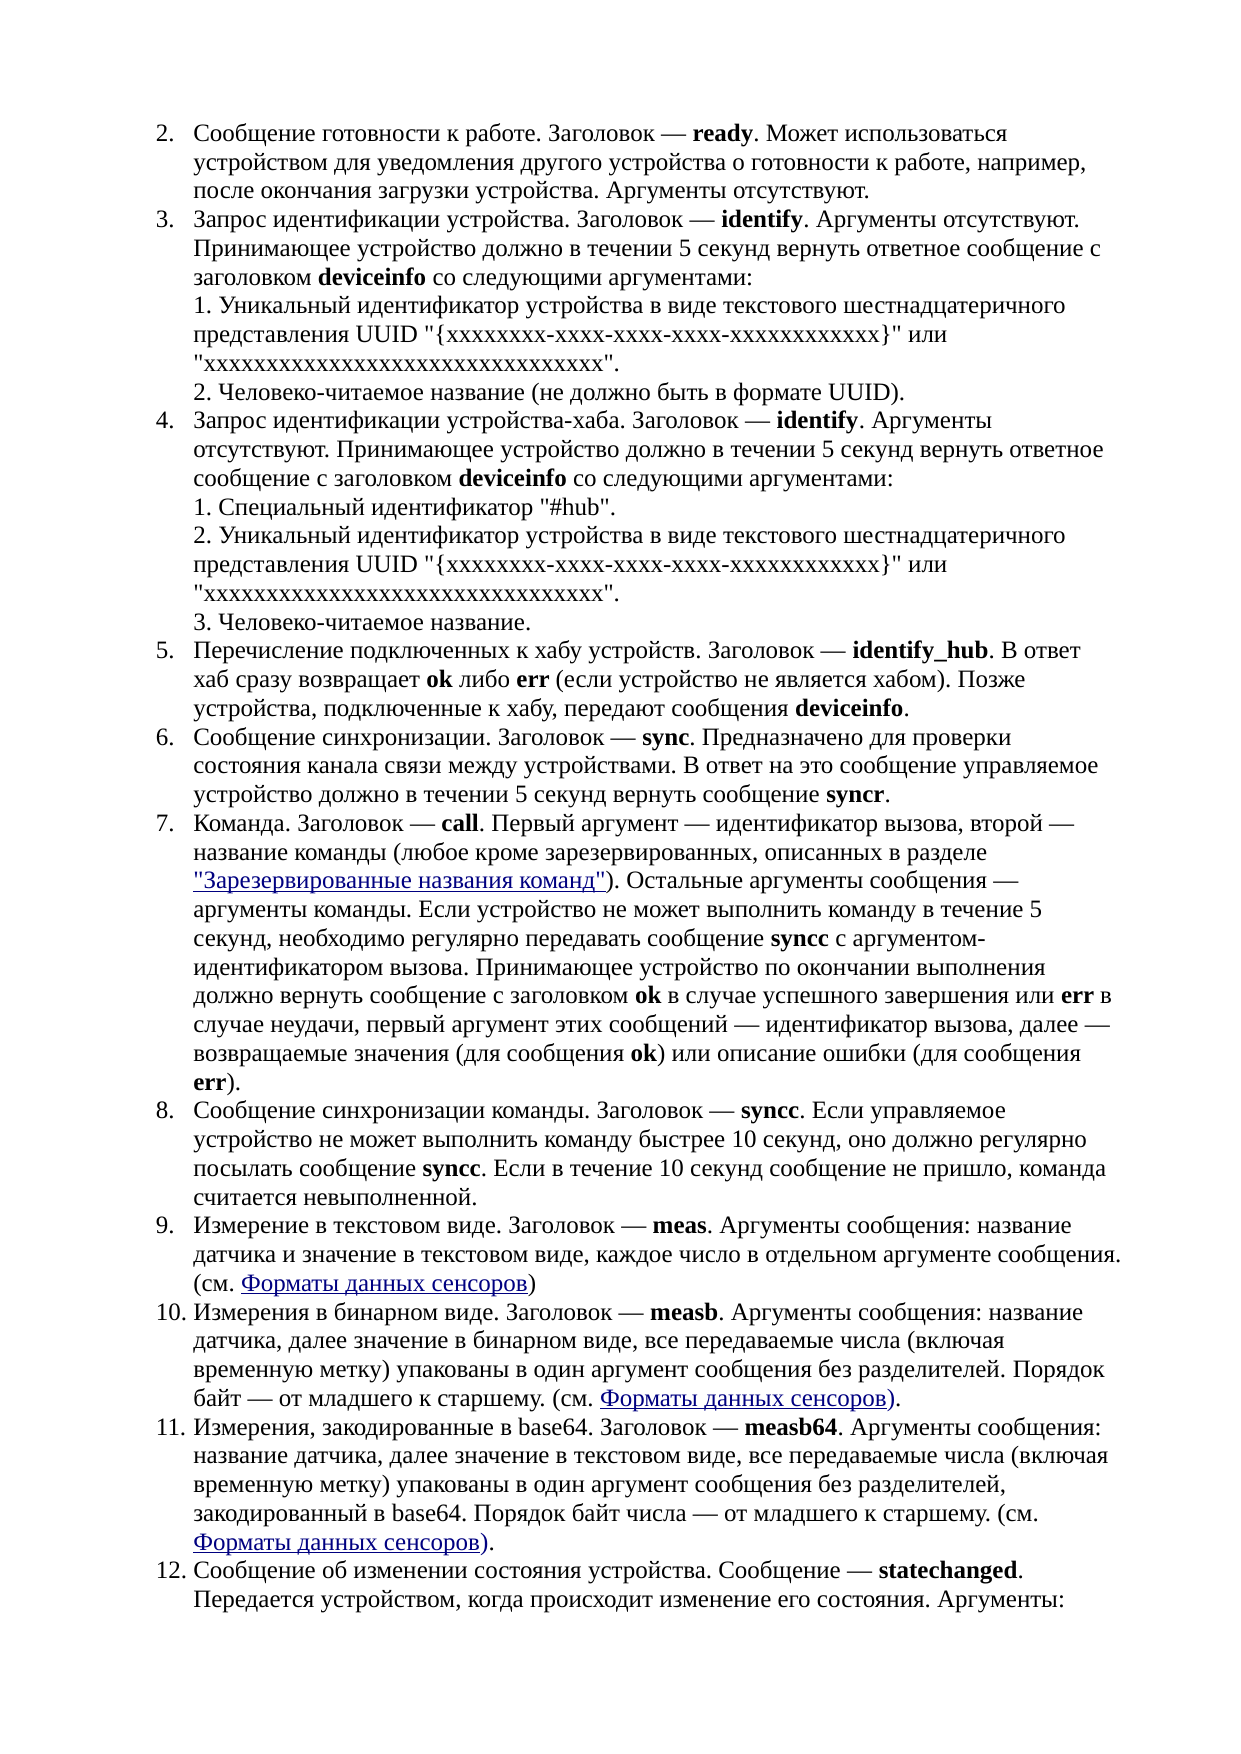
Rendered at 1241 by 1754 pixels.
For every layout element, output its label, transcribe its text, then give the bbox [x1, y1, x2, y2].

list Сообщение готовности к работе. Заголовок — ready. Может использоваться устройством для уведомления другого устройства о готовности к работе, например, после окончания загрузки устройства. Аргументы отсутствуют. [156, 118, 1122, 204]
list Перечисление подключенных к хабу устройств. Заголовок — identify_hub. В ответ хаб сразу возвращает ok либо err (если устройство не является хабом). Позже устройства, подключенные к хабу, передают сообщения deviceinfo. [156, 636, 1122, 722]
list Команда. Заголовок — call. Первый аргумент — идентификатор вызова, второй — название команды (любое кроме зарезервированных, описанных в разделе "Зарезервированные названия команд"). Остальные аргументы сообщения — аргументы команды. Если устройство не может выполнить команду в течение 5 секунд, необходимо регулярно передавать сообщение syncс с аргументом-идентификатором вызова. Принимающее устройство по окончании выполнения должно вернуть сообщение с заголовком ok в случае успешного завершения или err в случае неудачи, первый аргумент этих сообщений — идентификатор вызова, далее — возвращаемые значения (для сообщения ok) или описание ошибки (для сообщения err). [156, 808, 1122, 1096]
list Измерения, закодированные в base64. Заголовок — measb64. Аргументы сообщения: название датчика, далее значение в текстовом виде, все передаваемые числа (включая временную метку) упакованы в один аргумент сообщения без разделителей, закодированный в base64. Порядок байт числа — от младшего к старшему. (см. Форматы данных сенсоров). [156, 1412, 1122, 1556]
list Измерение в текстовом виде. Заголовок — meas. Аргументы сообщения: название датчика и значение в текстовом виде, каждое число в отдельном аргументе сообщения. (см. Форматы данных сенсоров) [156, 1211, 1122, 1297]
list Запрос идентификации устройства. Заголовок — identify. Аргументы отсутствуют. Принимающее устройство должно в течении 5 секунд вернуть ответное сообщение с заголовком deviceinfo со следующими аргументами: 1. Уникальный идентификатор устройства в виде текстового шестнадцатеричного представления UUID "{xxxxxxxx-xxxx-xxxx-xxxx-xxxxxxxxxxxx}" или "xxxxxxxxxxxxxxxxxxxxxxxxxxxxxxxx". 2. Человеко-читаемое название (не должно быть в формате UUID). [156, 204, 1122, 406]
list Сообщение синхронизации команды. Заголовок — syncс. Если управляемое устройство не может выполнить команду быстрее 10 секунд, оно должно регулярно посылать сообщение syncc. Если в течение 10 секунд сообщение не пришло, команда считается невыполненной. [156, 1096, 1122, 1211]
list Сообщение об изменении состояния устройства. Сообщение — statechanged. Передается устройством, когда происходит изменение его состояния. Аргументы: [156, 1556, 1122, 1613]
list Измерения в бинарном виде. Заголовок — measb. Аргументы сообщения: название датчика, далее значение в бинарном виде, все передаваемые числа (включая временную метку) упакованы в один аргумент сообщения без разделителей. Порядок байт — от младшего к старшему. (см. Форматы данных сенсоров). [156, 1297, 1122, 1412]
list Запрос идентификации устройства-хаба. Заголовок — identify. Аргументы отсутствуют. Принимающее устройство должно в течении 5 секунд вернуть ответное сообщение с заголовком deviceinfo со следующими аргументами: 1. Специальный идентификатор "#hub". 2. Уникальный идентификатор устройства в виде текстового шестнадцатеричного представления UUID "{xxxxxxxx-xxxx-xxxx-xxxx-xxxxxxxxxxxx}" или "xxxxxxxxxxxxxxxxxxxxxxxxxxxxxxxx". 3. Человеко-читаемое название. [156, 406, 1122, 636]
list Сообщение синхронизации. Заголовок — sync. Предназначено для проверки состояния канала связи между устройствами. В ответ на это сообщение управляемое устройство должно в течении 5 секунд вернуть сообщение syncr. [156, 722, 1122, 808]
